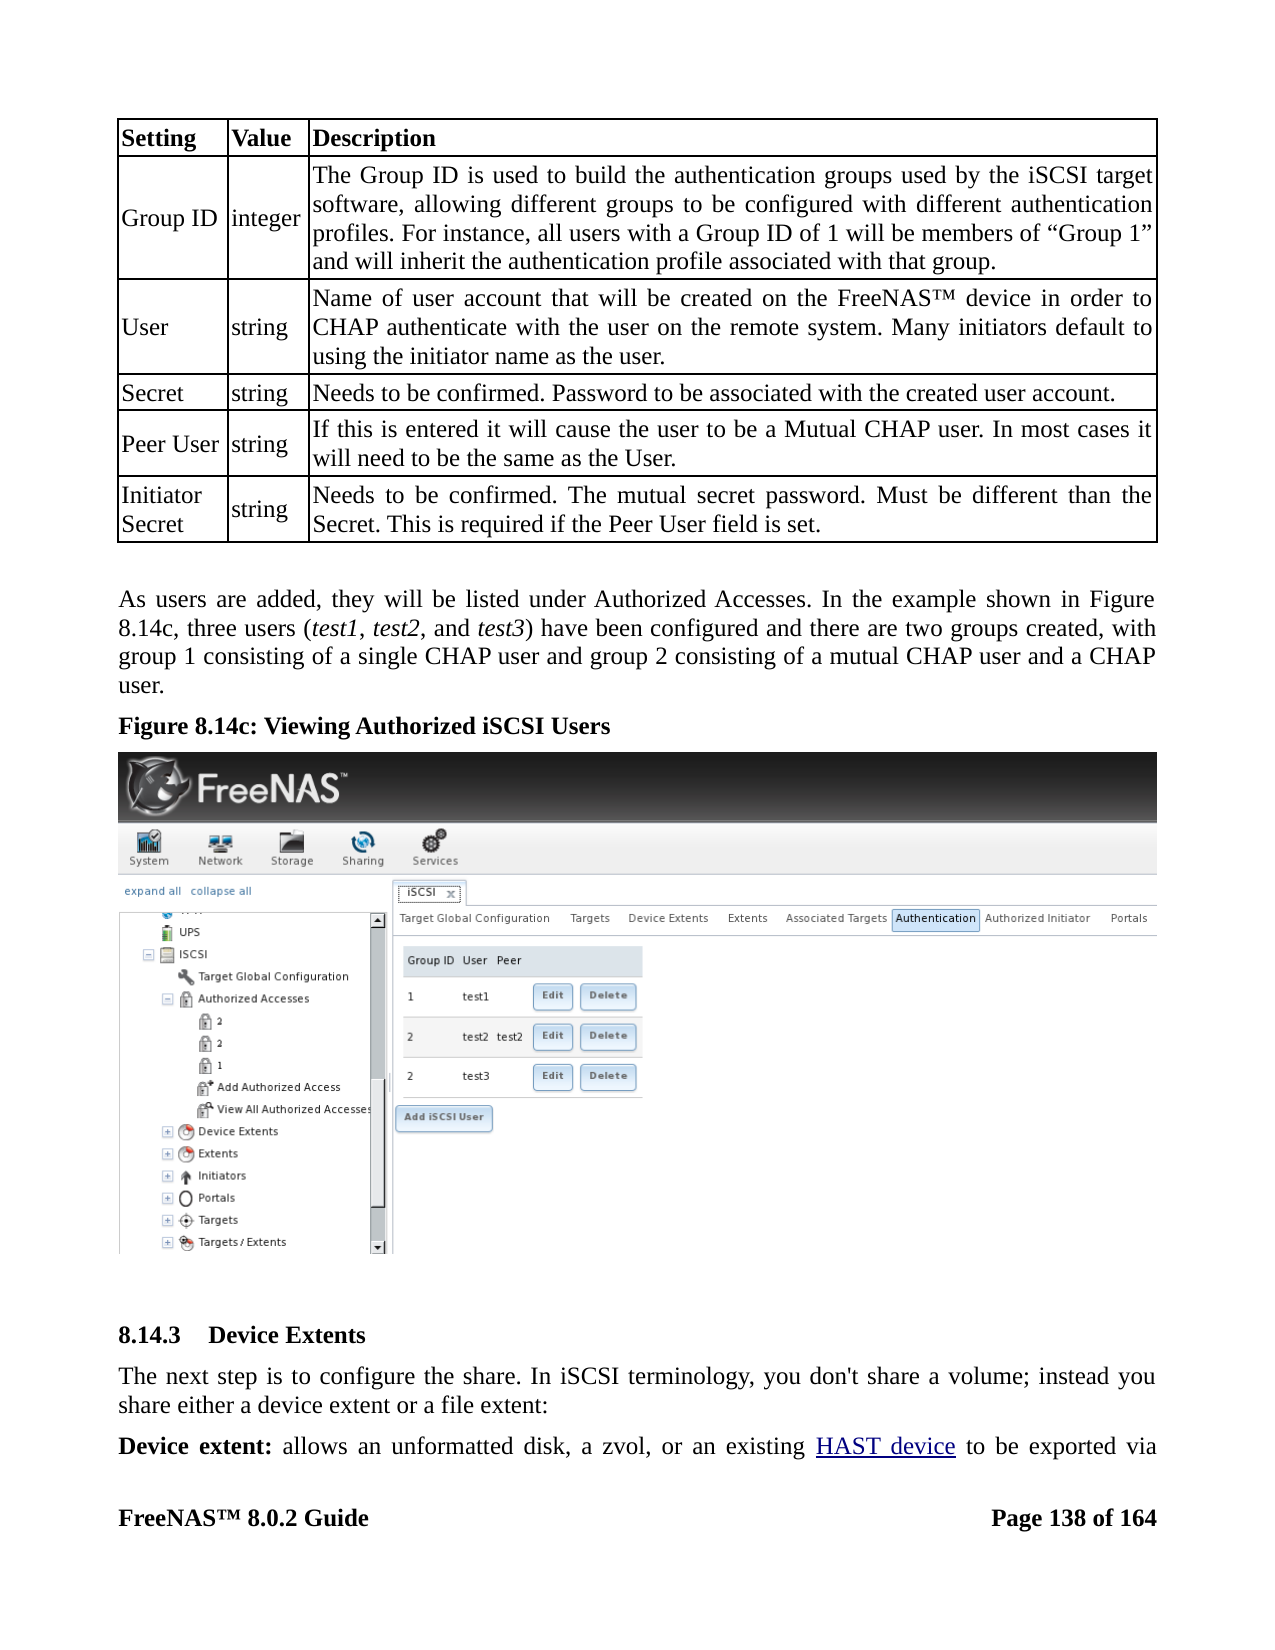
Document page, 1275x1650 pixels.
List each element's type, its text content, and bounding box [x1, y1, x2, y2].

text Device extent: allows an unformatted disk, a zvol, or an existing HAST device to be exported via [118, 1431, 1157, 1460]
table_cell Name of user account that will be created on the FreeNAS™ device in order to CHAP authenticate with the user on the remote system. Many initiators default to using the initiator name as the user. [310, 280, 1156, 372]
text The next step is to configure the share. In iSCSI terminology, you don't share a volume; instead you share either a device extent or a file extent: [118, 1361, 1157, 1419]
table_cell Group ID [119, 157, 227, 278]
table_cell Needs to be confirmed. The mutual secret password. Must be different than the Secret. This is required if the Peer User field is set. [310, 477, 1156, 541]
text Figure 8.14c: Viewing Authorized iSCSI Users [118, 711, 1157, 740]
table_cell Peer User [119, 411, 227, 475]
table_cell If this is entered it will cause the user to be a Mutual CHAP user. In most cases it will need to be the same as the User. [310, 411, 1156, 475]
table_cell Secret [119, 375, 227, 409]
table_cell User [119, 280, 227, 372]
table_cell Initiator Secret [119, 477, 227, 541]
table_cell string [229, 375, 308, 409]
table_cell Needs to be confirmed. Password to be associated with the created user account. [310, 375, 1156, 409]
table_cell integer [229, 157, 308, 278]
text As users are added, they will be listed under Authorized Accesses. In the example shown in Figure 8.14c, three users (test1, test2, and test3) have been configured and there are two groups created, with group 1 consisting of a single CHAP user and group 2 consisting of a mutual CHAP user and a CHAP user. [118, 584, 1157, 699]
table_header Setting [119, 120, 227, 155]
subtitle Device Extents [118, 1320, 1157, 1349]
picture [118, 752, 1157, 1254]
table_cell string [229, 411, 308, 475]
table_header Value [229, 120, 308, 155]
table_header Description [310, 120, 1156, 155]
table_cell string [229, 477, 308, 541]
table_cell string [229, 280, 308, 372]
table_cell The Group ID is used to build the authentication groups used by the iSCSI target software, allowing different groups to be configured with different authentication profiles. For instance, all users with a Group ID of 1 will be members of “Group 1” and will inherit the authentication profile associated with that group. [310, 157, 1156, 278]
